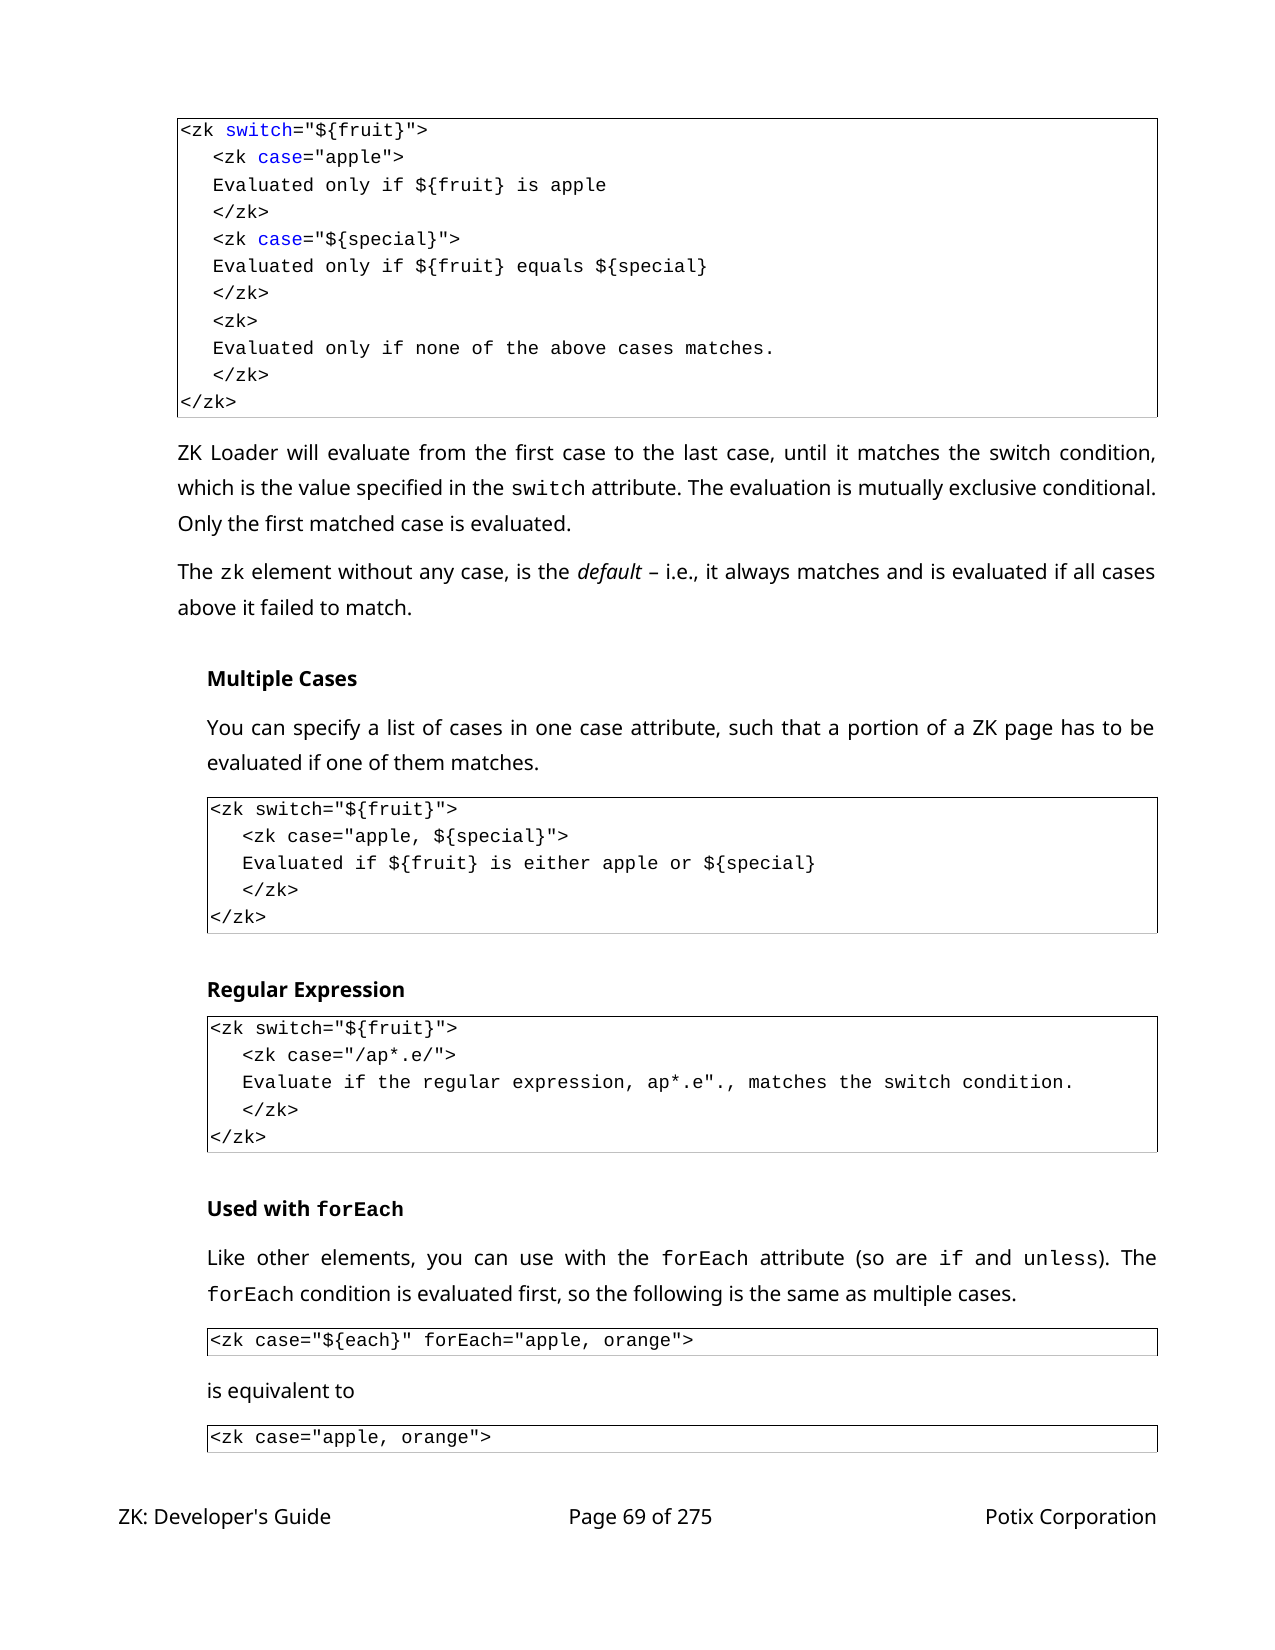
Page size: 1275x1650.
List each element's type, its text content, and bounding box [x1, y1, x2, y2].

text </zk> [178, 390, 1157, 417]
text <zk switch="${fruit}"> [208, 798, 1157, 821]
text </zk> [208, 1124, 1157, 1152]
text Evaluate if the regular expression, ap*.e"., matches the switch condition. [208, 1070, 1157, 1094]
subtitle Used with forEach [207, 1194, 1157, 1223]
text is equivalent to [207, 1376, 1157, 1404]
text You can specify a list of cases in one case attribute, such that a portion of a ZK page has to be evaluated if one of them matches. [207, 713, 1157, 776]
text <zk switch="${fruit}"> [178, 119, 1157, 142]
text <zk case="apple, ${special}"> [208, 824, 1157, 848]
text <zk case="apple"> [178, 145, 1157, 169]
text </zk> [208, 878, 1157, 902]
text Like other elements, you can use with the forEach attribute (so are if and unless). The forEach condition is evaluated first, so the following is the same as multiple cases. [207, 1243, 1157, 1308]
text </zk> [178, 363, 1157, 387]
text The zk element without any case, is the default – i.e., it always matches and is evaluated if all cases above it failed to match. [177, 557, 1157, 621]
text <zk case="${each}" forEach="apple, orange"> [208, 1329, 1157, 1355]
text Evaluated only if ${fruit} is apple [178, 172, 1157, 197]
text Evaluated if ${fruit} is either apple or ${special} [208, 851, 1157, 875]
text </zk> [178, 281, 1157, 306]
text <zk case="apple, orange"> [208, 1426, 1157, 1452]
text <zk case="/ap*.e/"> [208, 1043, 1157, 1067]
text <zk case="${special}"> [178, 227, 1157, 251]
subtitle Multiple Cases [207, 664, 1157, 692]
subtitle Regular Expression [207, 975, 1157, 1003]
text <zk> [178, 308, 1157, 333]
text Evaluated only if ${fruit} equals ${special} [178, 254, 1157, 278]
text <zk switch="${fruit}"> [208, 1017, 1157, 1040]
text Evaluated only if none of the above cases matches. [178, 336, 1157, 360]
text </zk> [208, 1097, 1157, 1122]
text ZK Loader will evaluate from the first case to the last case, until it matches the switch condition, which is the value specified in the switch attribute. The evaluation is mutually exclusive conditional. Only the first matched case is evaluated. [177, 438, 1157, 537]
text </zk> [178, 200, 1157, 224]
text </zk> [208, 905, 1157, 933]
